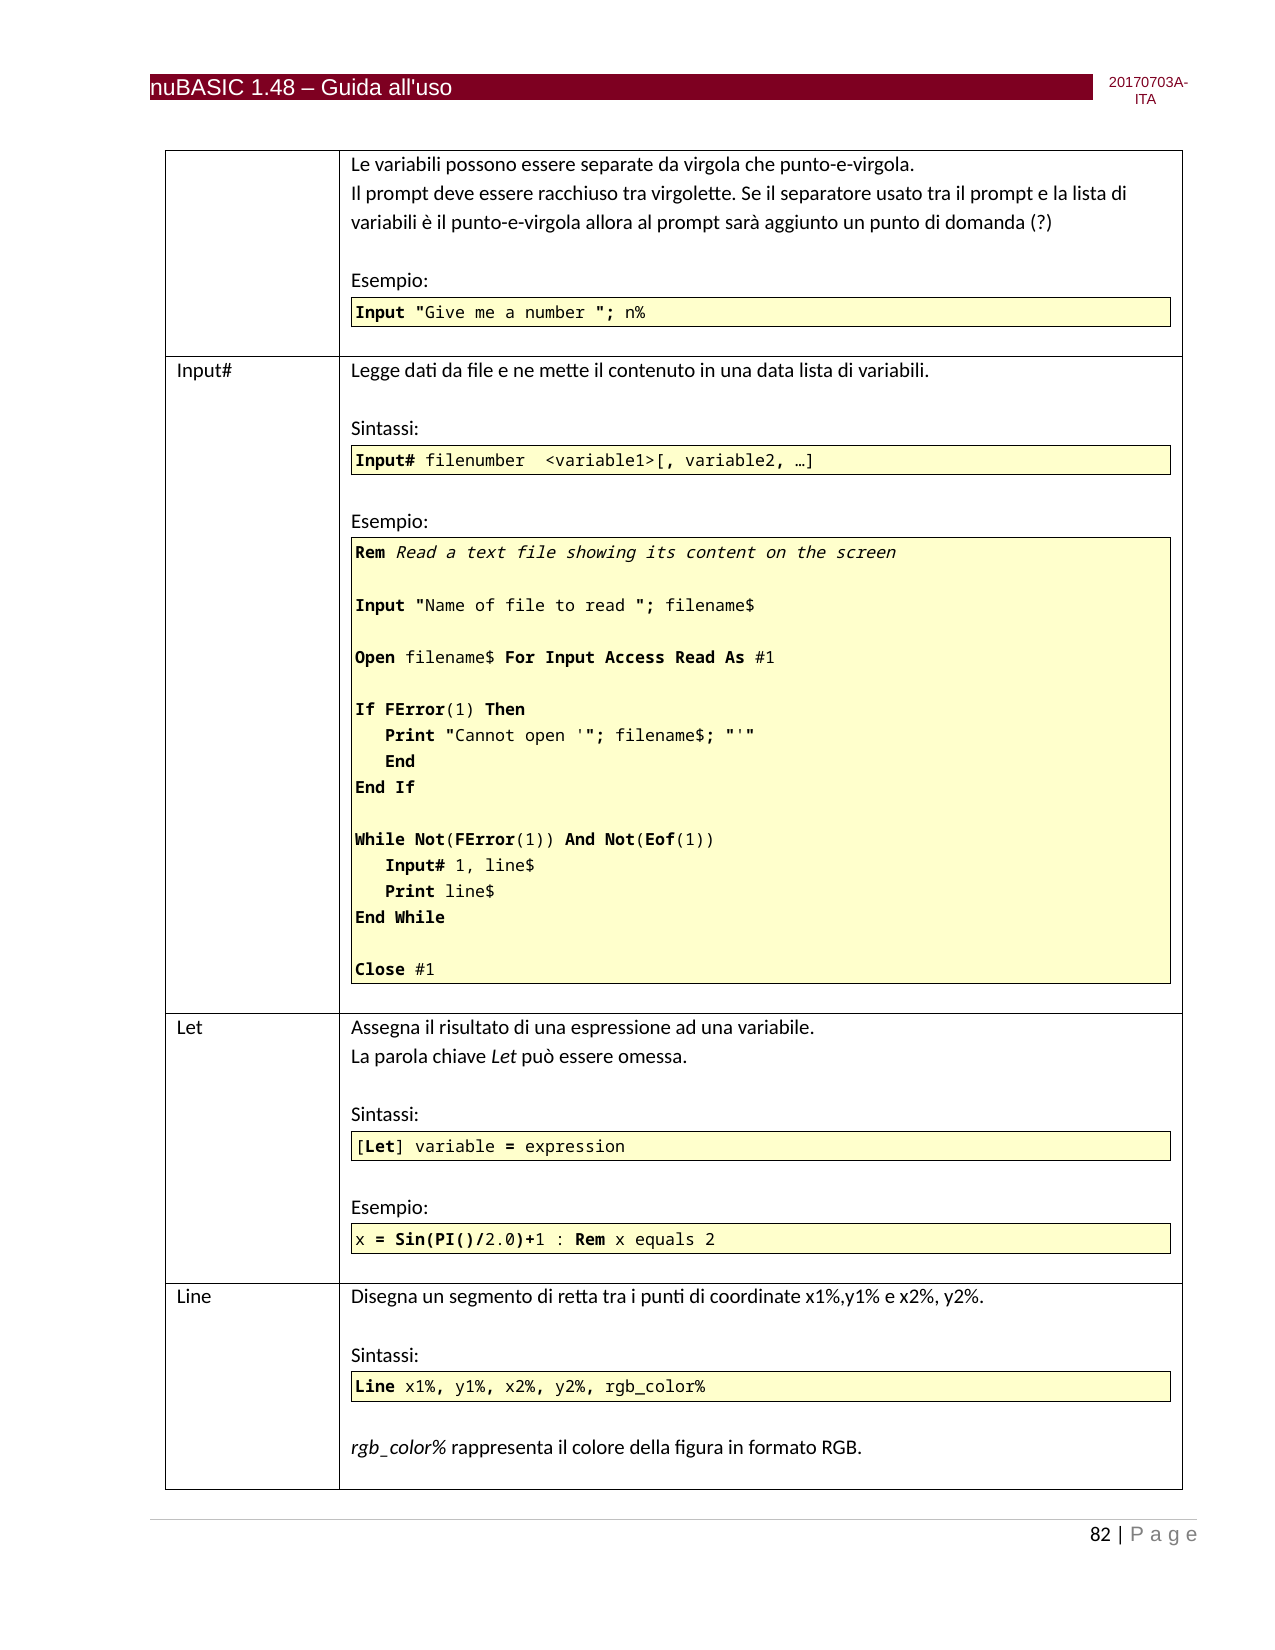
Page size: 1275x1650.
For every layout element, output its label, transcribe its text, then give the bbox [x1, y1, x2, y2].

table_cell Disegna un segmento di retta tra i punti di coordinate x1%,y1% e x2%, y2%. Sintassi: Line x1%, y1%, x2%, y2%, rgb_color% rgb_color% rappresenta il colore della figura in formato RGB. [340, 1284, 1182, 1489]
table_cell Line [166, 1284, 339, 1489]
table_cell Legge dati da file e ne mette il contenuto in una data lista di variabili. Sintassi: Input# filenumber <variable1>[, variable2, …] Esempio: Rem Read a text file showing its content on the screen Input "Name of file to read "; filename$ Open filename$ For Input Access Read As #1 If FError(1) Then Print "Cannot open '"; filename$; "'" End End If While Not(FError(1)) And Not(Eof(1)) Input# 1, line$ Print line$ End While Close #1 [340, 357, 1182, 1013]
table_cell Input# [166, 357, 339, 1013]
table_cell Let [166, 1014, 339, 1282]
table_cell Le variabili possono essere separate da virgola che punto-e-virgola. Il prompt deve essere racchiuso tra virgolette. Se il separatore usato tra il prompt e la lista di variabili è il punto-e-virgola allora al prompt sarà aggiunto un punto di domanda (?) Esempio: Input "Give me a number "; n% [340, 151, 1182, 356]
table_cell Assegna il risultato di una espressione ad una variabile. La parola chiave Let può essere omessa. Sintassi: [Let] variable = expression Esempio: x = Sin(PI()/2.0)+1 : Rem x equals 2 [340, 1014, 1182, 1282]
table_cell [166, 151, 339, 356]
